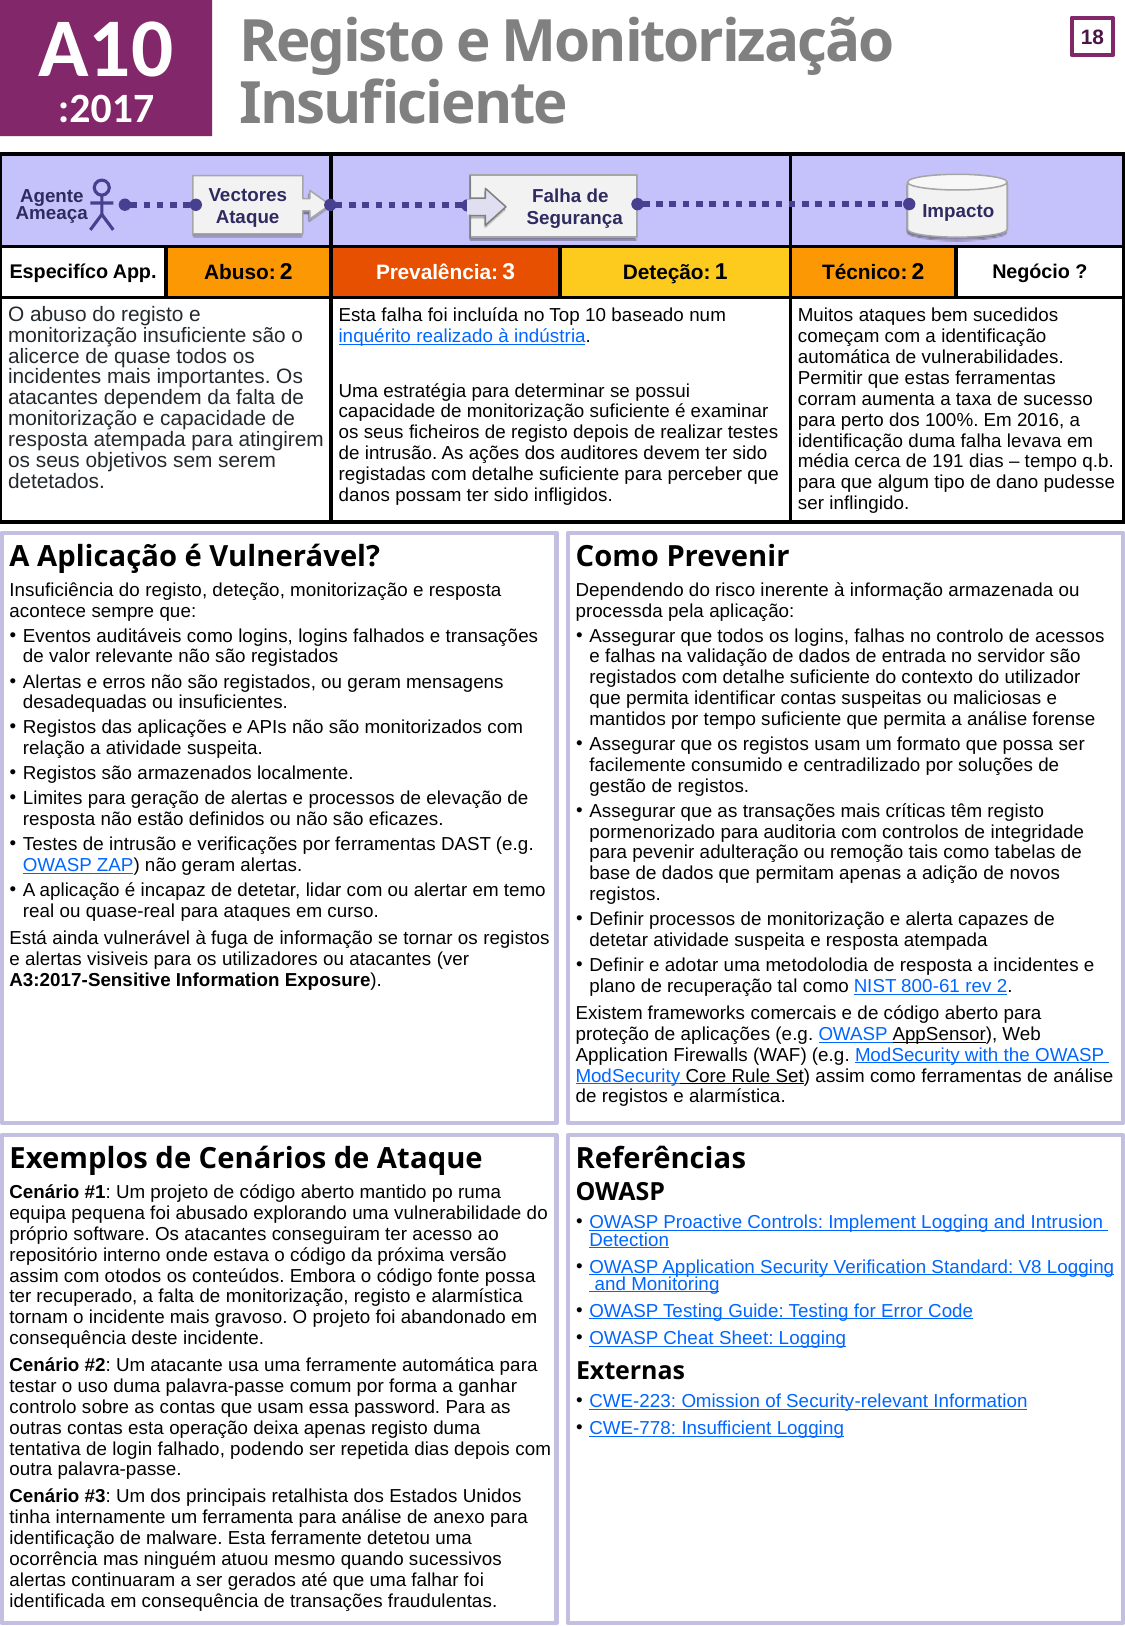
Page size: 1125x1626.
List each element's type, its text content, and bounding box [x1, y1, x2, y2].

table_cell Esta falha foi incluída no Top 10 baseado num inquérito realizado à indústria. Uma estratégia para determinar se possui capacidade de monitorização suficiente é examinar os seus ficheiros de registo depois de realizar testes de intrusão. As ações dos auditores devem ter sido registadas com detalhe suficiente para perceber que danos possam ter sido infligidos. [333, 299, 789, 520]
table_header [792, 156, 1122, 245]
text_box [467, 175, 506, 238]
text_box Vectores Ataque [192, 175, 325, 234]
table_cell Muitos ataques bem sucedidos começam com a identificação automática de vulnerabilidades. Permitir que estas ferramentas corram aumenta a taxa de sucesso para perto dos 100%. Em 2016, a identificação duma falha levava em média cerca de 191 dias – tempo q.b. para que algum tipo de dano pudesse ser inflingido. [792, 299, 1122, 520]
table_header [2, 156, 329, 245]
text_box Como Prevenir Dependendo do risco inerente à informação armazenada ou processda pela aplicação: Assegurar que todos os logins, falhas no controlo de acessos e falhas na validação de dados de entrada no servidor são registados com detalhe suficiente do contexto do utilizador que permita identificar contas suspeitas ou maliciosas e mantidos por tempo suficiente que permita a análise forense Assegurar que os registos usam um formato que possa ser facilemente consumido e centradilizado por soluções de gestão de registos. Assegurar que as transações mais críticas têm registo pormenorizado para auditoria com controlos de integridade para pevenir adulteração ou remoção tais como tabelas de base de dados que permitam apenas a adição de novos registos. Definir processos de monitorização e alerta capazes de detetar atividade suspeita e resposta atempada Definir e adotar uma metodolodia de resposta a incidentes e plano de recuperação tal como NIST 800-61 rev 2. Existem frameworks comercais e de código aberto para proteção de aplicações (e.g. OWASP AppSensor), Web Application Firewalls (WAF) (e.g. ModSecurity with the OWASP ModSecurity Core Rule Set) assim como ferramentas de análise de registos e alarmística. [568, 532, 1123, 1123]
text_box Exemplos de Cenários de Ataque Cenário #1: Um projeto de código aberto mantido po ruma equipa pequena foi abusado explorando uma vulnerabilidade do próprio software. Os atacantes conseguiram ter acesso ao repositório interno onde estava o código da próxima versão assim com otodos os conteúdos. Embora o código fonte possa ter recuperado, a falta de monitorização, registo e alarmística tornam o incidente mais gravoso. O projeto foi abandonado em consequência deste incidente. Cenário #2: Um atacante usa uma ferramente automática para testar o uso duma palavra-passe comum por forma a ganhar controlo sobre as contas que usam essa password. Para as outras contas esta operação deixa apenas registo duma tentativa de login falhado, podendo ser repetida dias depois com outra palavra-passe. Cenário #3: Um dos principais retalhista dos Estados Unidos tinha internamente um ferramenta para análise de anexo para identificação de malware. Esta ferramente detetou uma ocorrência mas ninguém atuou mesmo quando sucessivos alertas continuaram a ser gerados até que uma falhar foi identificada em consequência de transações fraudulentas. [1, 1134, 557, 1624]
text_box A Aplicação é Vulnerável? Insuficiência do registo, deteção, monitorização e resposta acontece sempre que: Eventos auditáveis como logins, logins falhados e transações de valor relevante não são registados Alertas e erros não são registados, ou geram mensagens desadequadas ou insuficientes. Registos das aplicações e APIs não são monitorizados com relação a atividade suspeita. Registos são armazenados localmente. Limites para geração de alertas e processos de elevação de resposta não estão definidos ou não são eficazes. Testes de intrusão e verificações por ferramentas DAST (e.g. OWASP ZAP) não geram alertas. A aplicação é incapaz de detetar, lidar com ou alertar em temo real ou quase-real para ataques em curso. Está ainda vulnerável à fuga de informação se tornar os registos e alertas visiveis para os utilizadores ou atacantes (ver A3:2017-Sensitive Information Exposure). [1, 532, 557, 1123]
table_cell Técnico: 2 [792, 248, 954, 296]
text_box Impacto [907, 183, 1008, 238]
text_box Registo e Monitorização Insuficiente [224, 12, 1125, 134]
text_box A10 :2017 [0, 0, 213, 137]
table_header [333, 156, 789, 245]
table_cell Especifíco App. [2, 248, 164, 296]
table_cell Negócio ? [958, 248, 1122, 296]
table_cell Abuso: 2 [168, 248, 329, 296]
text_box Referências OWASP OWASP Proactive Controls: Implement Logging and Intrusion Detection OWASP Application Security Verification Standard: V8 Logging and Monitoring OWASP Testing Guide: Testing for Error Code OWASP Cheat Sheet: Logging Externas CWE-223: Omission of Security-relevant Information CWE-778: Insufficient Logging [568, 1134, 1123, 1624]
table_cell O abuso do registo e monitorização insuficiente são o alicerce de quase todos os incidentes mais importantes. Os atacantes dependem da falta de monitorização e capacidade de resposta atempada para atingirem os seus objetivos sem serem detetados. [2, 299, 329, 520]
table_cell Prevalência: 3 [333, 248, 558, 296]
table_cell Deteção: 1 [562, 248, 789, 296]
text_box Agente Ameaça [0, 182, 103, 231]
text_box Falha de Segurança [470, 174, 638, 237]
